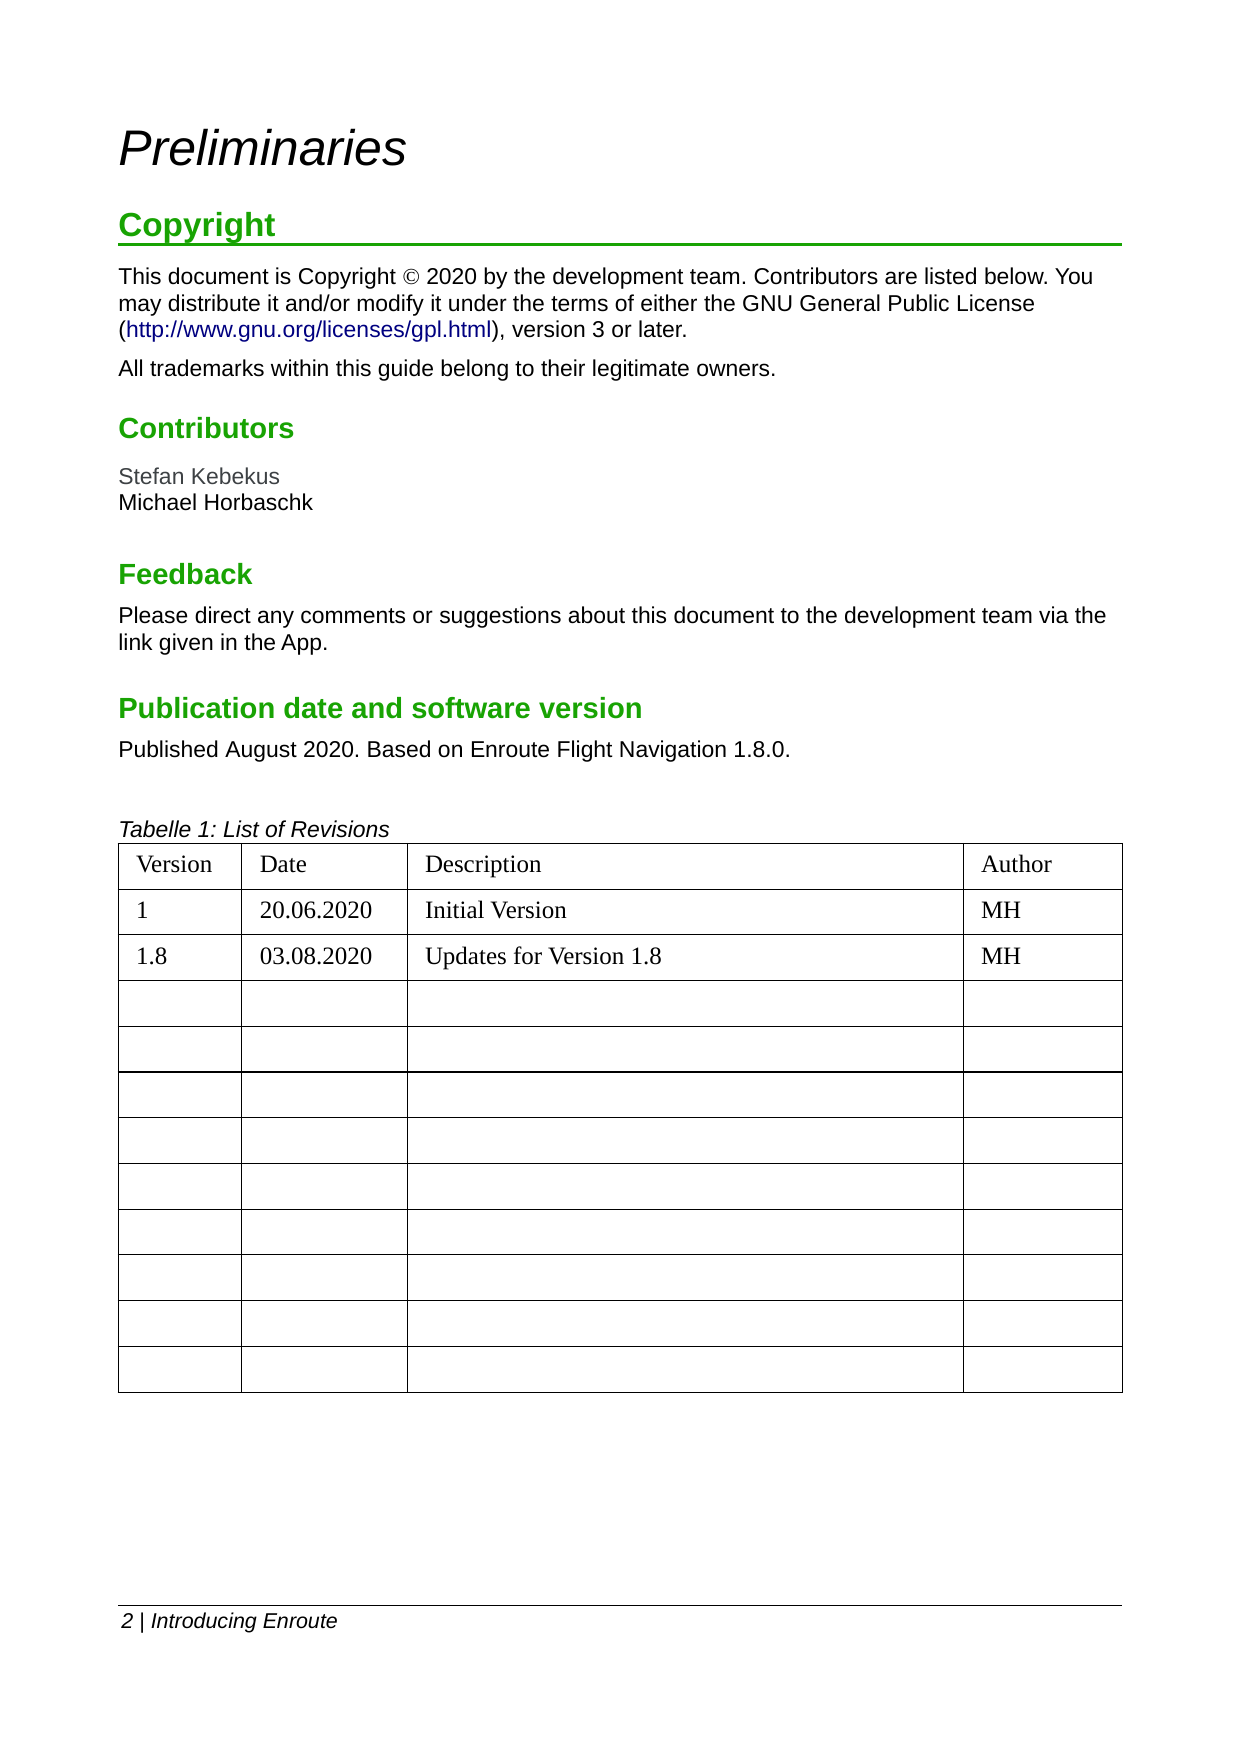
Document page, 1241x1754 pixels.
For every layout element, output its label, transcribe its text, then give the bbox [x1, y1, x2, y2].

table_cell 20.06.2020 [242, 890, 407, 934]
table_cell [242, 981, 407, 1026]
table_cell Updates for Version 1.8 [408, 935, 963, 980]
table_cell [964, 1118, 1122, 1163]
subtitle Feedback [118, 557, 1122, 590]
table_cell [242, 1073, 407, 1117]
table_cell [242, 1118, 407, 1163]
table_cell [964, 1164, 1122, 1209]
table_cell [408, 1347, 963, 1392]
table_cell [408, 1301, 963, 1346]
subtitle All trademarks within this guide belong to their legitimate owners. [118, 355, 1122, 381]
subtitle Contributors [118, 412, 1122, 445]
table_header [458, 463, 789, 489]
table_cell [458, 489, 789, 521]
table_cell [408, 1210, 963, 1254]
table_cell [964, 1301, 1122, 1346]
table_cell 1 [119, 890, 241, 934]
table_cell [408, 981, 963, 1026]
table_cell [408, 1073, 963, 1117]
table_cell 1.8 [119, 935, 241, 980]
table_header Date [242, 844, 407, 888]
subtitle Publication date and software version [118, 691, 1122, 724]
table_cell [119, 1027, 241, 1071]
table_cell [408, 1164, 963, 1209]
table_cell [119, 981, 241, 1026]
table_cell Michael Horbaschk [118, 489, 458, 521]
table_header Author [964, 844, 1122, 888]
table_cell [964, 981, 1122, 1026]
subtitle Preliminaries [118, 118, 1122, 176]
table_cell [242, 1255, 407, 1300]
table_cell [242, 1164, 407, 1209]
table_cell [119, 1073, 241, 1117]
table_cell [964, 1210, 1122, 1254]
table_cell MH [964, 935, 1122, 980]
table_cell [408, 1027, 963, 1071]
table_cell [242, 1347, 407, 1392]
table_cell [119, 1118, 241, 1163]
subtitle Copyright [118, 205, 1122, 243]
table_cell [119, 1301, 241, 1346]
table_cell [964, 1073, 1122, 1117]
table_cell [119, 1164, 241, 1209]
table_cell MH [964, 890, 1122, 934]
table_cell Initial Version [408, 890, 963, 934]
table_cell [789, 489, 1122, 521]
subtitle Published August 2020. Based on Enroute Flight Navigation 1.8.0. [118, 736, 1122, 763]
table_cell [119, 1210, 241, 1254]
table_cell [119, 1255, 241, 1300]
table_header [789, 463, 1122, 489]
table_cell [119, 1347, 241, 1392]
table_cell 03.08.2020 [242, 935, 407, 980]
table_header Description [408, 844, 963, 888]
table_cell [242, 1210, 407, 1254]
table_header Stefan Kebekus [118, 463, 458, 489]
text Tabelle 1: List of Revisions [118, 816, 1122, 843]
table_cell [964, 1255, 1122, 1300]
table_cell [408, 1255, 963, 1300]
table_cell [964, 1027, 1122, 1071]
table_cell [242, 1301, 407, 1346]
table_cell [964, 1347, 1122, 1392]
subtitle This document is Copyright © 2020 by the development team. Contributors are listed below. You may distribute it and/or modify it under the terms of either the GNU General Public License (http://www.gnu.org/licenses/gpl.html), version 3 or later. [118, 263, 1122, 342]
subtitle Please direct any comments or suggestions about this document to the development team via the link given in the App. [118, 602, 1122, 655]
table_header Version [119, 844, 241, 888]
table_cell [242, 1027, 407, 1071]
table_cell [408, 1118, 963, 1163]
